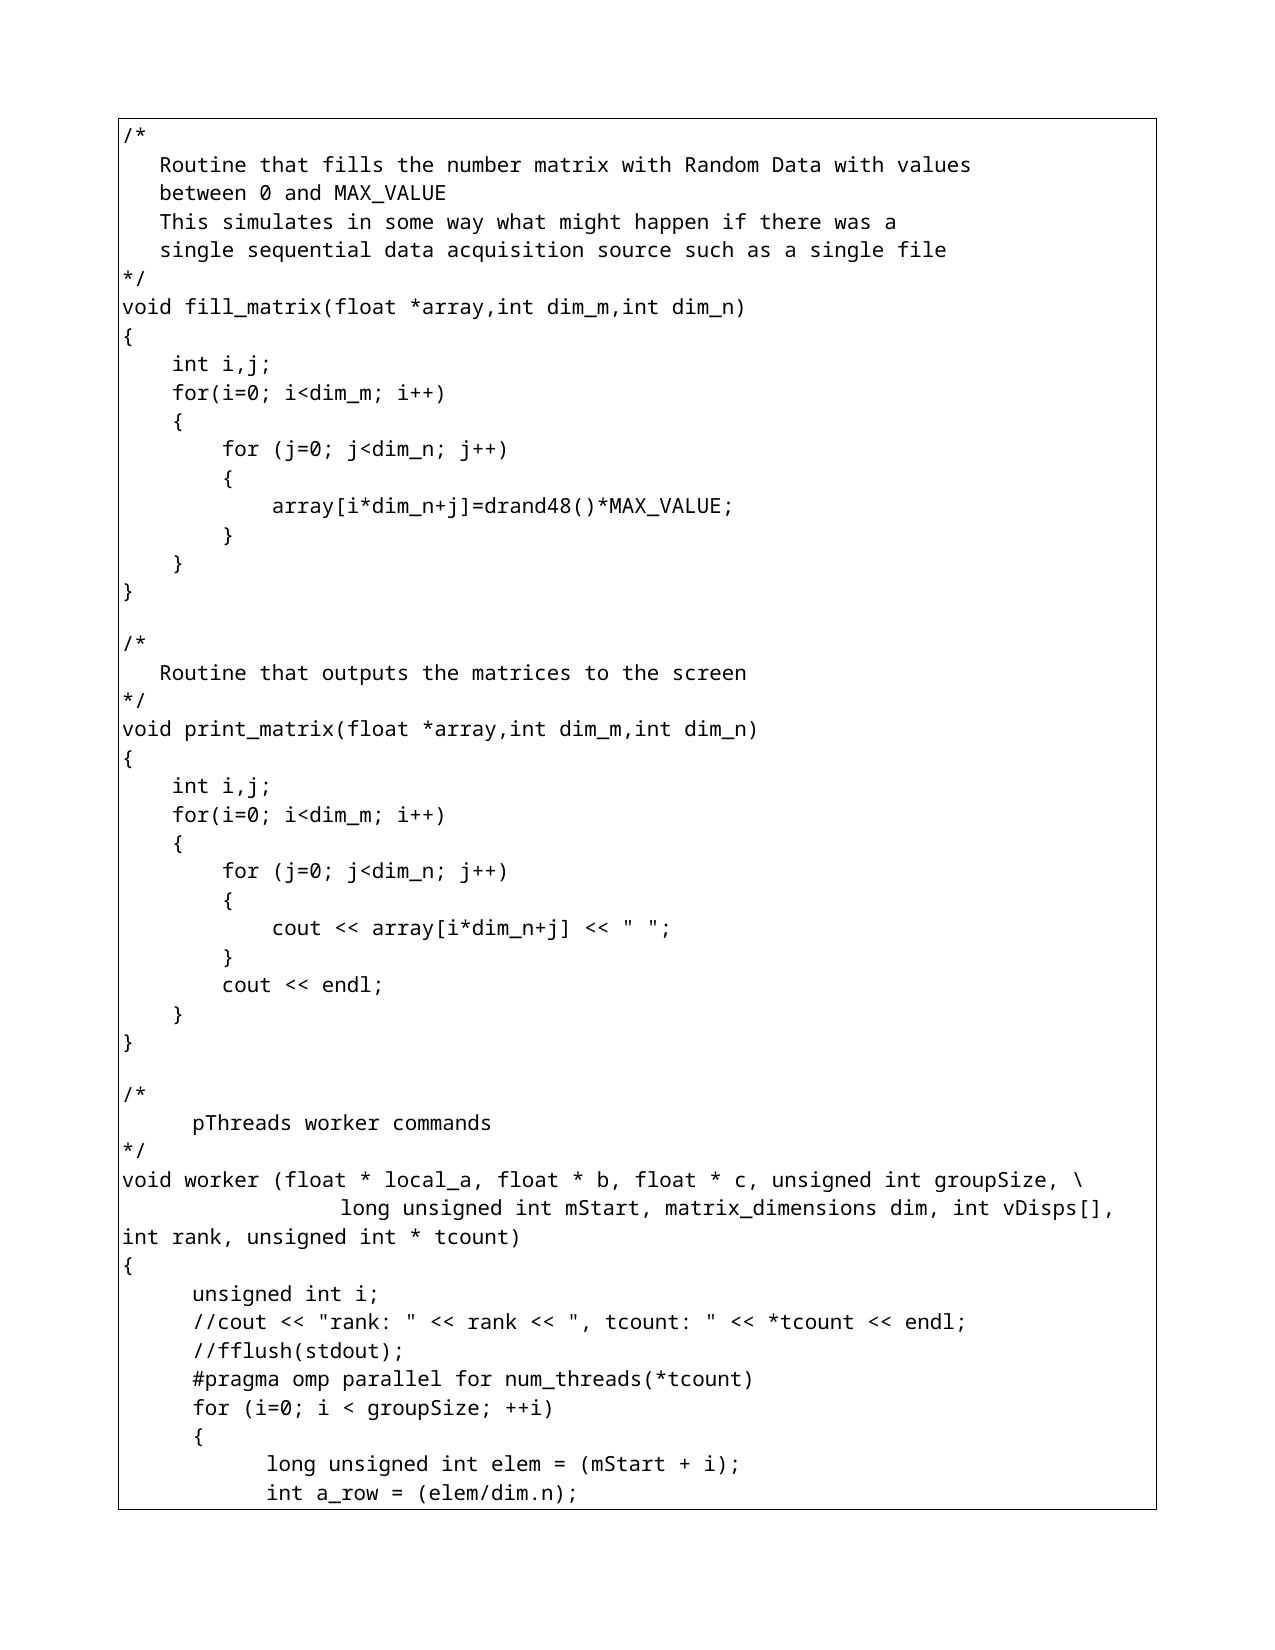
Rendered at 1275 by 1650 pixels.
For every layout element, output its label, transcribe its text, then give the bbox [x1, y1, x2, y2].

text void fill_matrix(float *array,int dim_m,int dim_n) [119, 289, 1156, 317]
text /* [119, 119, 1156, 147]
text { [119, 882, 1156, 910]
text { [119, 459, 1156, 488]
text for(i=0; i<dim_m; i++) [119, 374, 1156, 402]
text { [119, 1417, 1156, 1446]
text single sequential data acquisition source such as a single file [119, 232, 1156, 260]
text } [119, 545, 1156, 573]
text { [119, 1247, 1156, 1275]
text } [119, 516, 1156, 545]
text } [119, 573, 1156, 605]
text { [119, 402, 1156, 431]
text Routine that outputs the matrices to the screen [119, 654, 1156, 682]
text array[i*dim_n+j]=drand48()*MAX_VALUE; [119, 488, 1156, 516]
text int a_row = (elem/dim.n); [119, 1474, 1156, 1509]
text */ [119, 260, 1156, 289]
text Routine that fills the number matrix with Random Data with values [119, 147, 1156, 175]
text { [119, 317, 1156, 346]
text int i,j; [119, 346, 1156, 374]
text for (j=0; j<dim_n; j++) [119, 431, 1156, 459]
text cout << endl; [119, 967, 1156, 995]
text } [119, 938, 1156, 967]
text between 0 and MAX_VALUE [119, 175, 1156, 203]
text } [119, 1024, 1156, 1056]
text //cout << "rank: " << rank << ", tcount: " << *tcount << endl; [119, 1304, 1156, 1332]
text long unsigned int mStart, matrix_dimensions dim, int vDisps[], int rank, unsigned int * tcount) [119, 1190, 1156, 1247]
text { [119, 739, 1156, 768]
text unsigned int i; [119, 1275, 1156, 1304]
text pThreads worker commands [119, 1105, 1156, 1133]
text void print_matrix(float *array,int dim_m,int dim_n) [119, 711, 1156, 739]
text { [119, 825, 1156, 853]
text */ [119, 682, 1156, 711]
text //fflush(stdout); [119, 1332, 1156, 1361]
text void worker (float * local_a, float * b, float * c, unsigned int groupSize, \ [119, 1162, 1156, 1190]
text */ [119, 1133, 1156, 1162]
text This simulates in some way what might happen if there was a [119, 203, 1156, 232]
text cout << array[i*dim_n+j] << " "; [119, 910, 1156, 938]
text for(i=0; i<dim_m; i++) [119, 796, 1156, 825]
text /* [119, 626, 1156, 654]
text } [119, 995, 1156, 1024]
text for (j=0; j<dim_n; j++) [119, 853, 1156, 882]
text int i,j; [119, 768, 1156, 796]
text /* [119, 1076, 1156, 1105]
text long unsigned int elem = (mStart + i); [119, 1446, 1156, 1474]
text for (i=0; i < groupSize; ++i) [119, 1389, 1156, 1417]
text #pragma omp parallel for num_threads(*tcount) [119, 1361, 1156, 1389]
